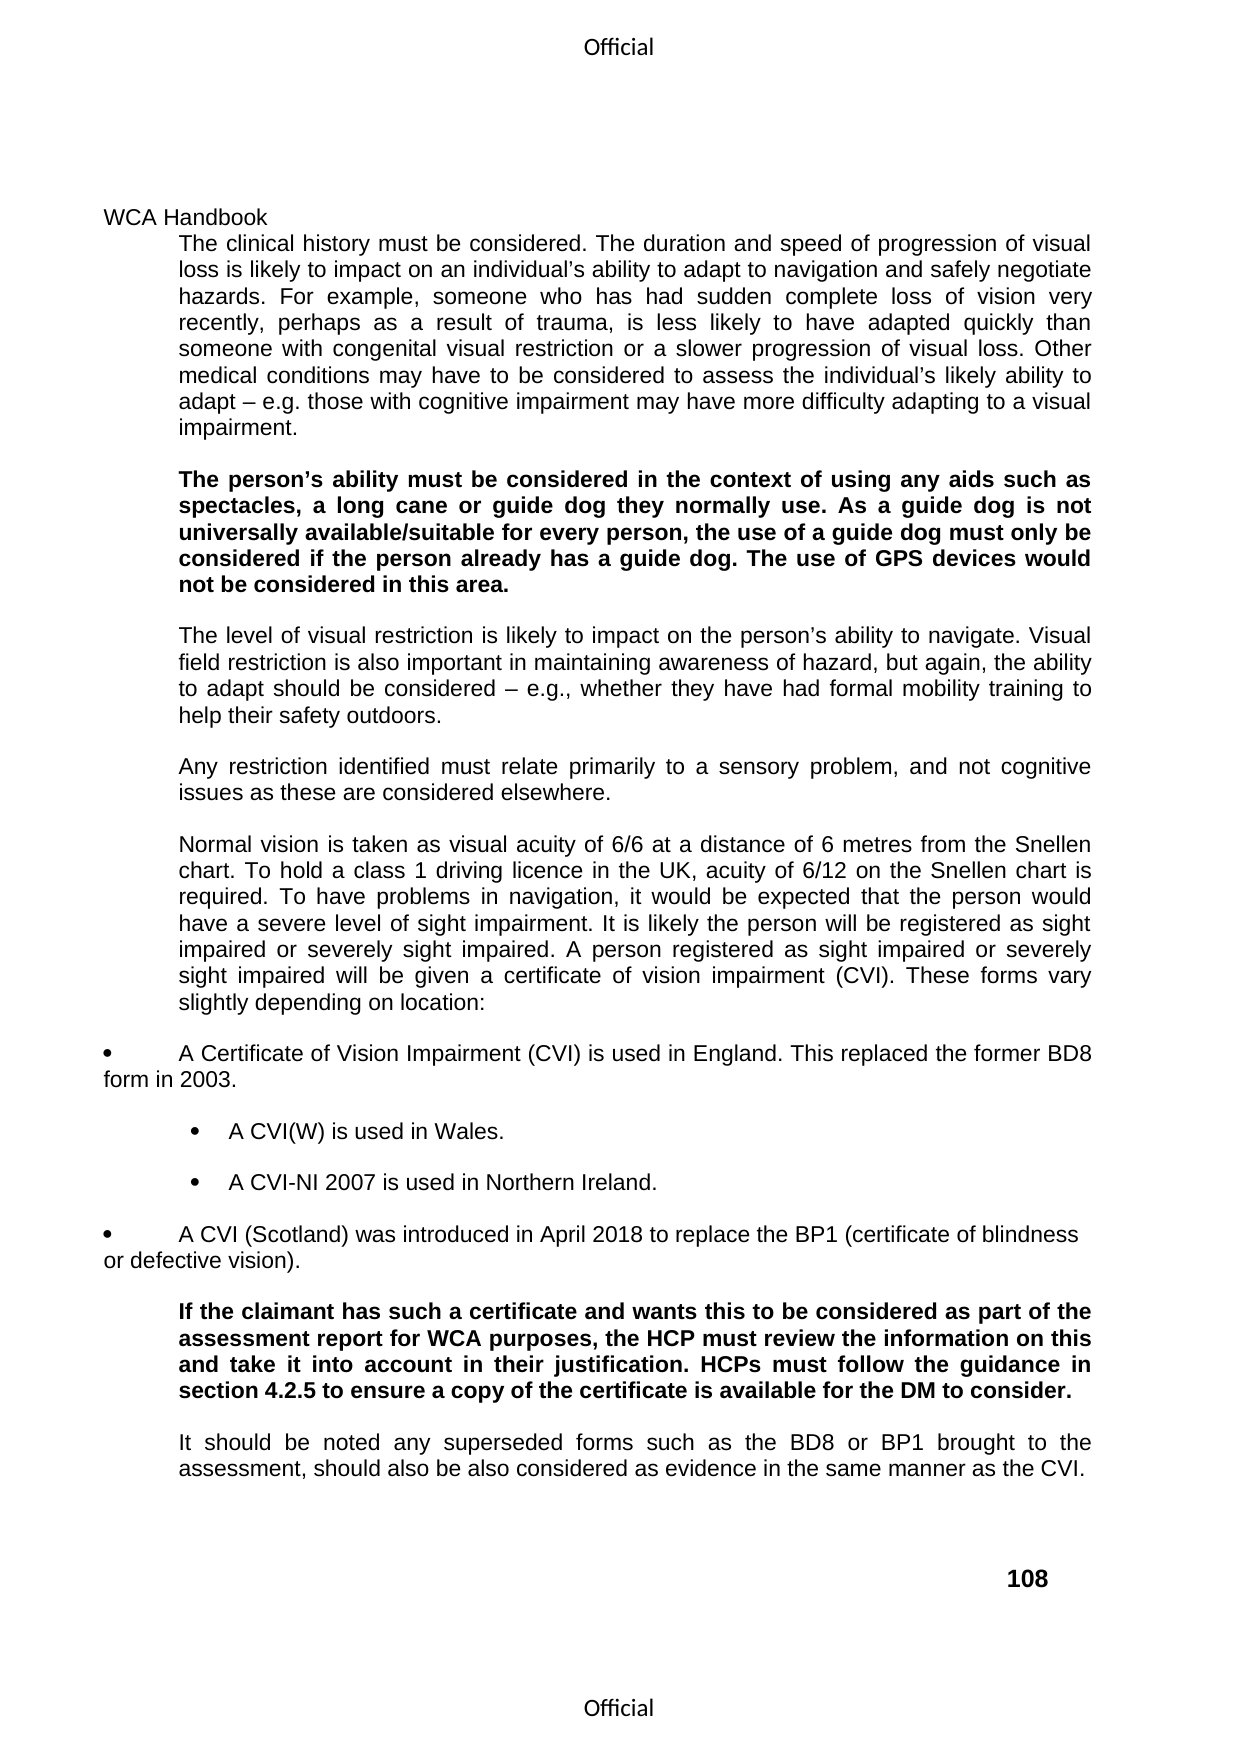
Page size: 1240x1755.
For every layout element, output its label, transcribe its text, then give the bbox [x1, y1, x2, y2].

text The level of visual restriction is likely to impact on the person’s ability to navigate. Visual field restriction is also important in maintaining awareness of hazard, but again, the ability to adapt should be considered – e.g., whether they have had formal mobility training to help their safety outdoors. [178, 622, 1093, 728]
text It should be noted any superseded forms such as the BD8 or BP1 brought to the assessment, should also be also considered as evidence in the same manner as the CVI. [178, 1429, 1093, 1481]
text The clinical history must be considered. The duration and speed of progression of visual loss is likely to impact on an individual’s ability to adapt to navigation and safely negotiate hazards. For example, someone who has had sudden complete loss of vision very recently, perhaps as a result of trauma, is less likely to have adapted quickly than someone with congenital visual restriction or a slower progression of visual loss. Other medical conditions may have to be considered to assess the individual’s likely ability to adapt – e.g. those with cognitive impairment may have more difficulty adapting to a visual impairment. [178, 230, 1093, 441]
list A CVI(W) is used in Wales. [191, 1118, 1211, 1144]
list A Certificate of Vision Impairment (CVI) is used in England. This replaced the former BD8 form in 2003. [103, 1040, 1093, 1093]
text Normal vision is taken as visual acuity of 6/6 at a distance of 6 metres from the Snellen chart. To hold a class 1 driving licence in the UK, acuity of 6/12 on the Snellen chart is required. To have problems in navigation, it would be expected that the person would have a severe level of sight impairment. It is likely the person will be registered as sight impaired or severely sight impaired. A person registered as sight impaired or severely sight impaired will be given a certificate of vision impairment (CVI). These forms vary slightly depending on location: [178, 831, 1093, 1015]
list A CVI (Scotland) was introduced in April 2018 to replace the BP1 (certificate of blindness or defective vision). [103, 1221, 1093, 1273]
text Any restriction identified must relate primarily to a sensory problem, and not cognitive issues as these are considered elsewhere. [178, 753, 1093, 806]
text If the claimant has such a certificate and wants this to be considered as part of the assessment report for WCA purposes, the HCP must review the information on this and take it into account in their justification. HCPs must follow the guidance in section 4.2.5 to ensure a copy of the certificate is available for the DM to consider. [178, 1298, 1093, 1404]
list A CVI-NI 2007 is used in Northern Ireland. [191, 1169, 1211, 1196]
text The person’s ability must be considered in the context of using any aids such as spectacles, a long cane or guide dog they normally use. As a guide dog is not universally available/suitable for every person, the use of a guide dog must only be considered if the person already has a guide dog. The use of GPS devices would not be considered in this area. [178, 466, 1093, 597]
